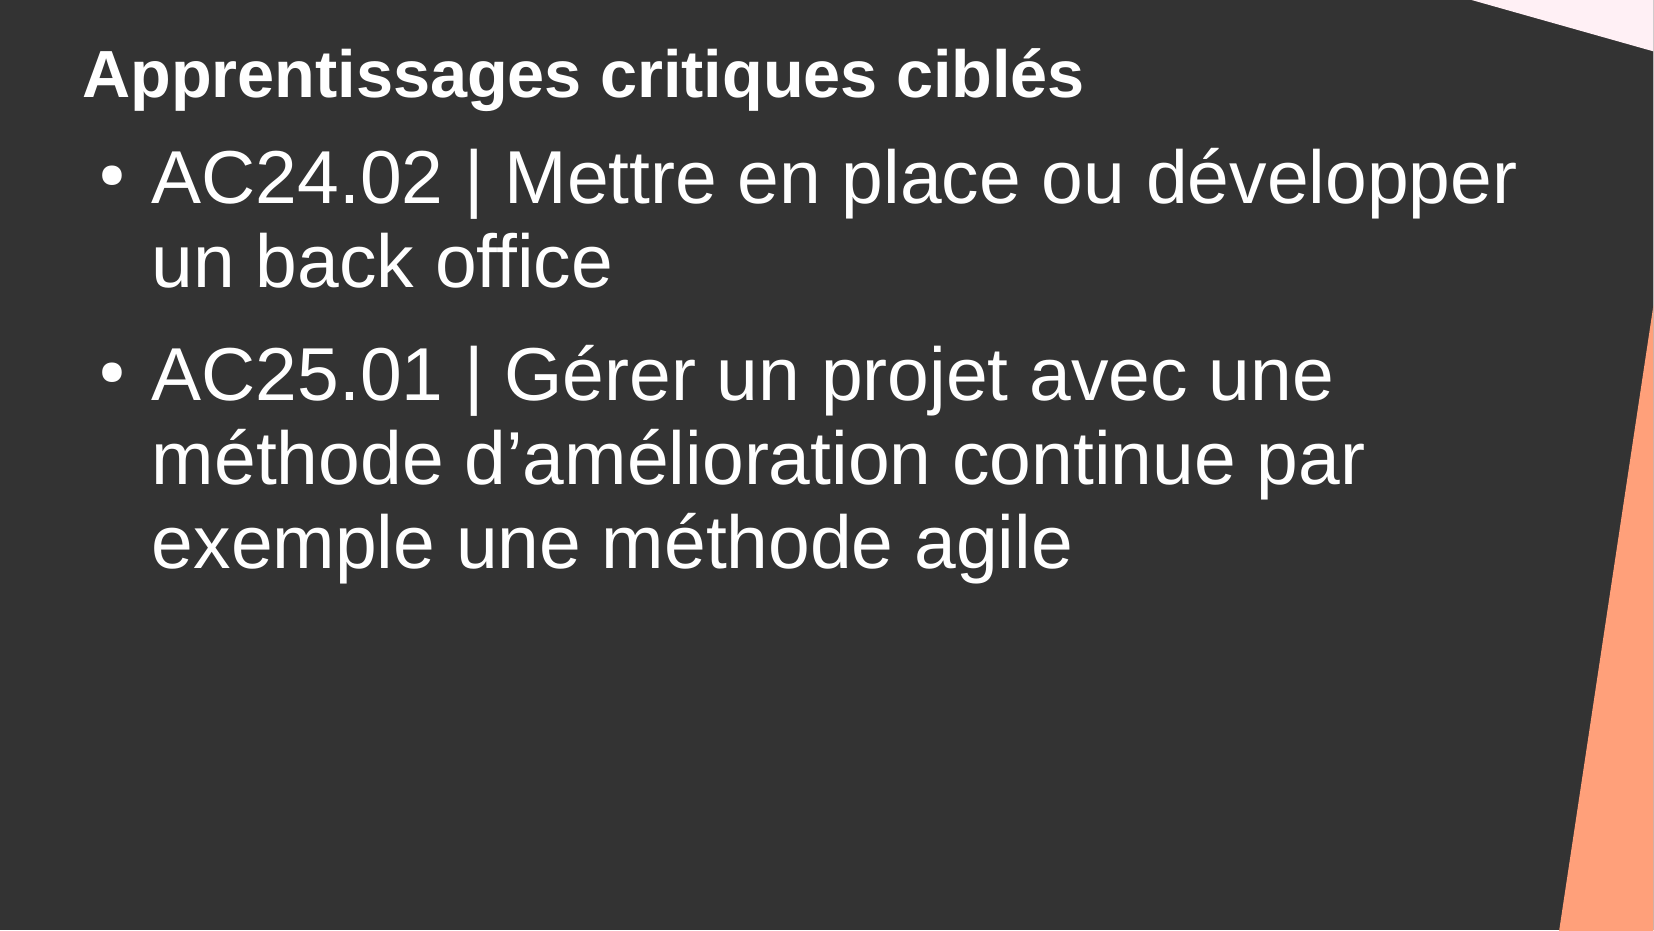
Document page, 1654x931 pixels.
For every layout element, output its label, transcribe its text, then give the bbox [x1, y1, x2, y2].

text_box [1559, 301, 1654, 931]
text_box [1471, 0, 1654, 52]
list AC24.02 | Mettre en place ou développer un back office AC25.01 | Gérer un projet avec une méthode d’amélioration continue par exemple une méthode agile [80, 135, 1620, 721]
title Apprentissages critiques ciblés [82, 37, 1571, 122]
